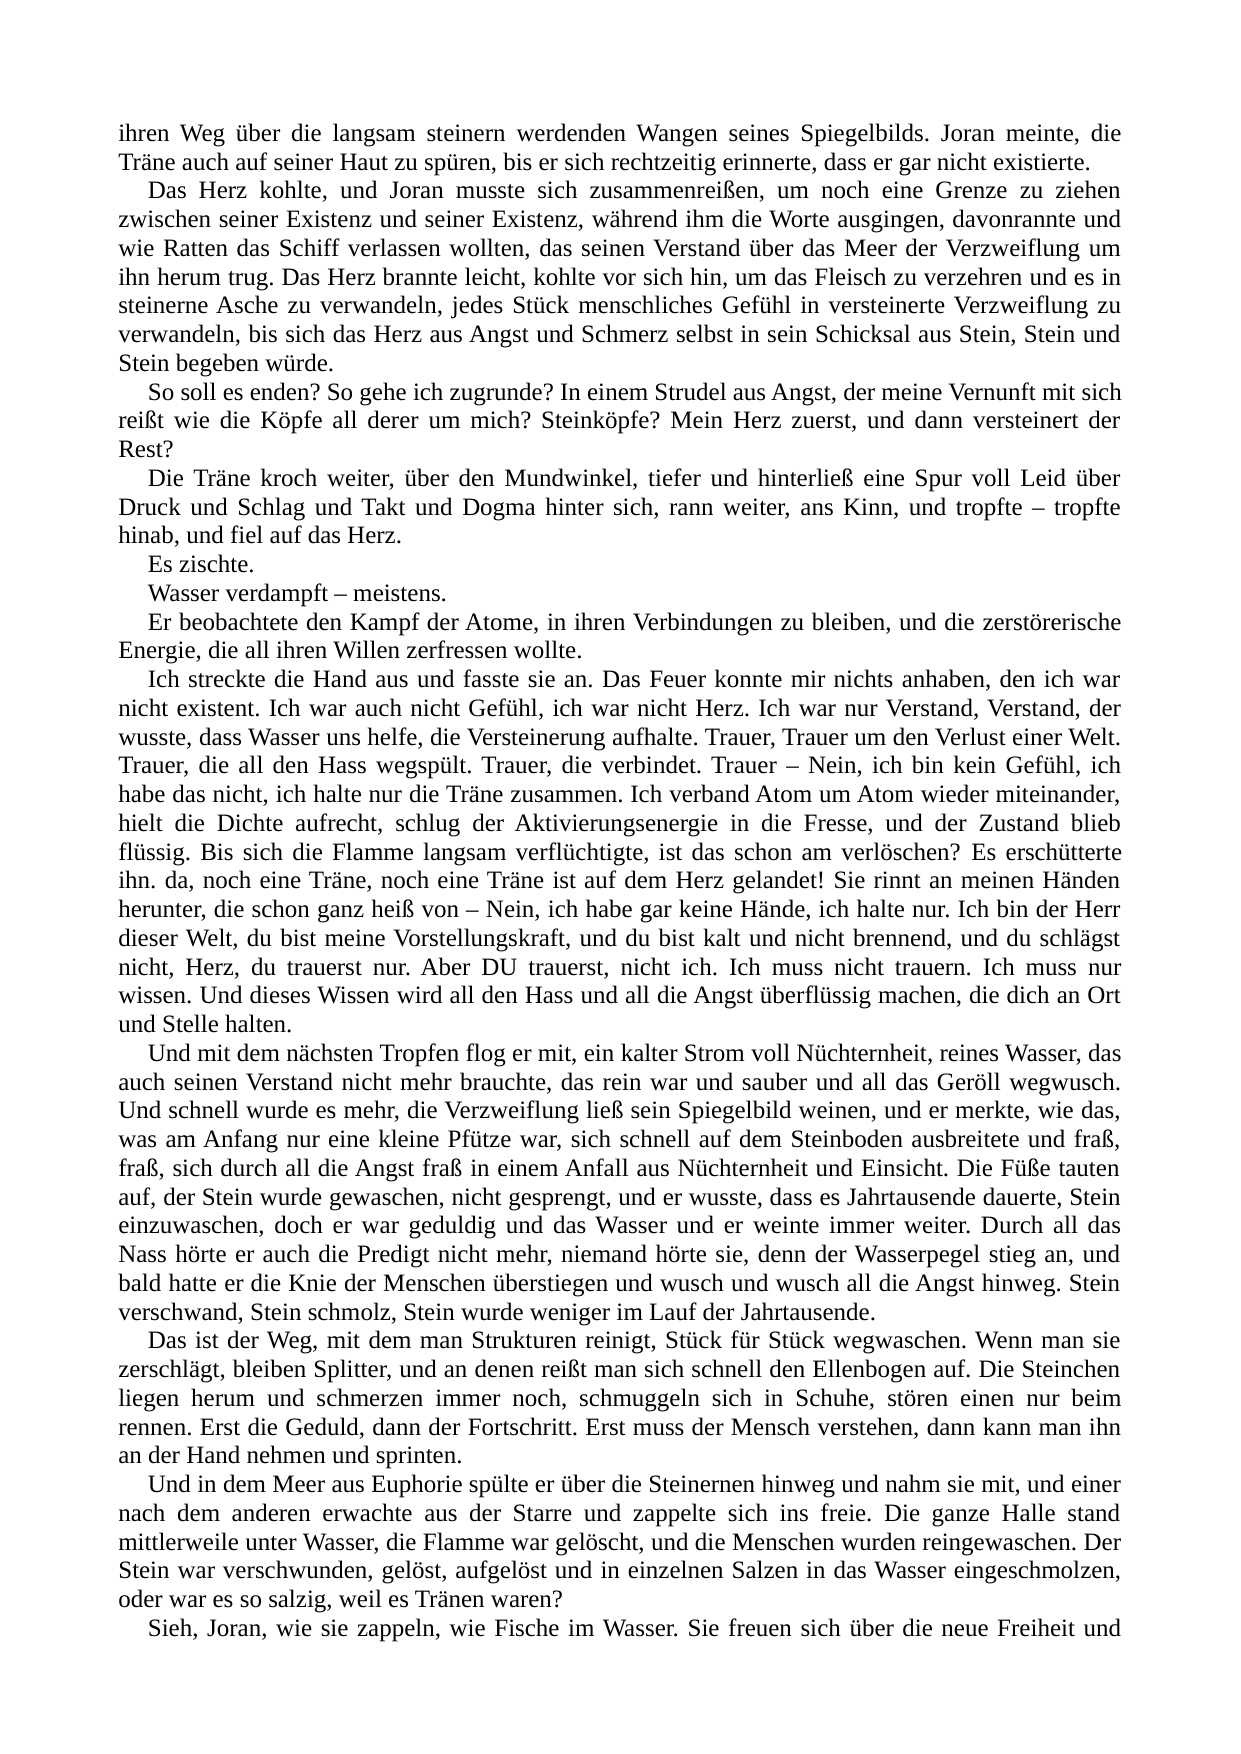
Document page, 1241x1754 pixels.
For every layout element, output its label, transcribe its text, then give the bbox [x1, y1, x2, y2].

text So soll es enden? So gehe ich zugrunde? In einem Strudel aus Angst, der meine Vernunft mit sich reißt wie die Köpfe all derer um mich? Steinköpfe? Mein Herz zuerst, und dann versteinert der Rest? [118, 377, 1122, 463]
text Die Träne kroch weiter, über den Mundwinkel, tiefer und hinterließ eine Spur voll Leid über Druck und Schlag und Takt und Dogma hinter sich, rann weiter, ans Kinn, und tropfte – tropfte hinab, und fiel auf das Herz. [118, 463, 1122, 549]
text Er beobachtete den Kampf der Atome, in ihren Verbindungen zu bleiben, und die zerstörerische Energie, die all ihren Willen zerfressen wollte. [118, 607, 1122, 664]
text Und mit dem nächsten Tropfen flog er mit, ein kalter Strom voll Nüchternheit, reines Wasser, das auch seinen Verstand nicht mehr brauchte, das rein war und sauber und all das Geröll wegwusch. Und schnell wurde es mehr, die Verzweiflung ließ sein Spiegelbild weinen, und er merkte, wie das, was am Anfang nur eine kleine Pfütze war, sich schnell auf dem Steinboden ausbreitete und fraß, fraß, sich durch all die Angst fraß in einem Anfall aus Nüchternheit und Einsicht. Die Füße tauten auf, der Stein wurde gewaschen, nicht gesprengt, und er wusste, dass es Jahrtausende dauerte, Stein einzuwaschen, doch er war geduldig und das Wasser und er weinte immer weiter. Durch all das Nass hörte er auch die Predigt nicht mehr, niemand hörte sie, denn der Wasserpegel stieg an, und bald hatte er die Knie der Menschen überstiegen und wusch und wusch all die Angst hinweg. Stein verschwand, Stein schmolz, Stein wurde weniger im Lauf der Jahrtausende. [118, 1038, 1122, 1326]
text Das ist der Weg, mit dem man Strukturen reinigt, Stück für Stück wegwaschen. Wenn man sie zerschlägt, bleiben Splitter, und an denen reißt man sich schnell den Ellenbogen auf. Die Steinchen liegen herum und schmerzen immer noch, schmuggeln sich in Schuhe, stören einen nur beim rennen. Erst die Geduld, dann der Fortschritt. Erst muss der Mensch verstehen, dann kann man ihn an der Hand nehmen und sprinten. [118, 1326, 1122, 1469]
text Es zischte. [118, 549, 1122, 578]
text Und in dem Meer aus Euphorie spülte er über die Steinernen hinweg und nahm sie mit, und einer nach dem anderen erwachte aus der Starre und zappelte sich ins freie. Die ganze Halle stand mittlerweile unter Wasser, die Flamme war gelöscht, und die Menschen wurden reingewaschen. Der Stein war verschwunden, gelöst, aufgelöst und in einzelnen Salzen in das Wasser eingeschmolzen, oder war es so salzig, weil es Tränen waren? [118, 1469, 1122, 1613]
text ihren Weg über die langsam steinern werdenden Wangen seines Spiegelbilds. Joran meinte, die Träne auch auf seiner Haut zu spüren, bis er sich rechtzeitig erinnerte, dass er gar nicht existierte. [118, 118, 1122, 176]
text Sieh, Joran, wie sie zappeln, wie Fische im Wasser. Sie freuen sich über die neue Freiheit und [118, 1613, 1122, 1642]
text Ich streckte die Hand aus und fasste sie an. Das Feuer konnte mir nichts anhaben, den ich war nicht existent. Ich war auch nicht Gefühl, ich war nicht Herz. Ich war nur Verstand, Verstand, der wusste, dass Wasser uns helfe, die Versteinerung aufhalte. Trauer, Trauer um den Verlust einer Welt. Trauer, die all den Hass wegspült. Trauer, die verbindet. Trauer – Nein, ich bin kein Gefühl, ich habe das nicht, ich halte nur die Träne zusammen. Ich verband Atom um Atom wieder miteinander, hielt die Dichte aufrecht, schlug der Aktivierungsenergie in die Fresse, und der Zustand blieb flüssig. Bis sich die Flamme langsam verflüchtigte, ist das schon am verlöschen? Es erschütterte ihn. da, noch eine Träne, noch eine Träne ist auf dem Herz gelandet! Sie rinnt an meinen Händen herunter, die schon ganz heiß von – Nein, ich habe gar keine Hände, ich halte nur. Ich bin der Herr dieser Welt, du bist meine Vorstellungskraft, und du bist kalt und nicht brennend, und du schlägst nicht, Herz, du trauerst nur. Aber DU trauerst, nicht ich. Ich muss nicht trauern. Ich muss nur wissen. Und dieses Wissen wird all den Hass und all die Angst überflüssig machen, die dich an Ort und Stelle halten. [118, 664, 1122, 1038]
text Wasser verdampft – meistens. [118, 578, 1122, 607]
text Das Herz kohlte, und Joran musste sich zusammenreißen, um noch eine Grenze zu ziehen zwischen seiner Existenz und seiner Existenz, während ihm die Worte ausgingen, davonrannte und wie Ratten das Schiff verlassen wollten, das seinen Verstand über das Meer der Verzweiflung um ihn herum trug. Das Herz brannte leicht, kohlte vor sich hin, um das Fleisch zu verzehren und es in steinerne Asche zu verwandeln, jedes Stück menschliches Gefühl in versteinerte Verzweiflung zu verwandeln, bis sich das Herz aus Angst und Schmerz selbst in sein Schicksal aus Stein, Stein und Stein begeben würde. [118, 176, 1122, 377]
